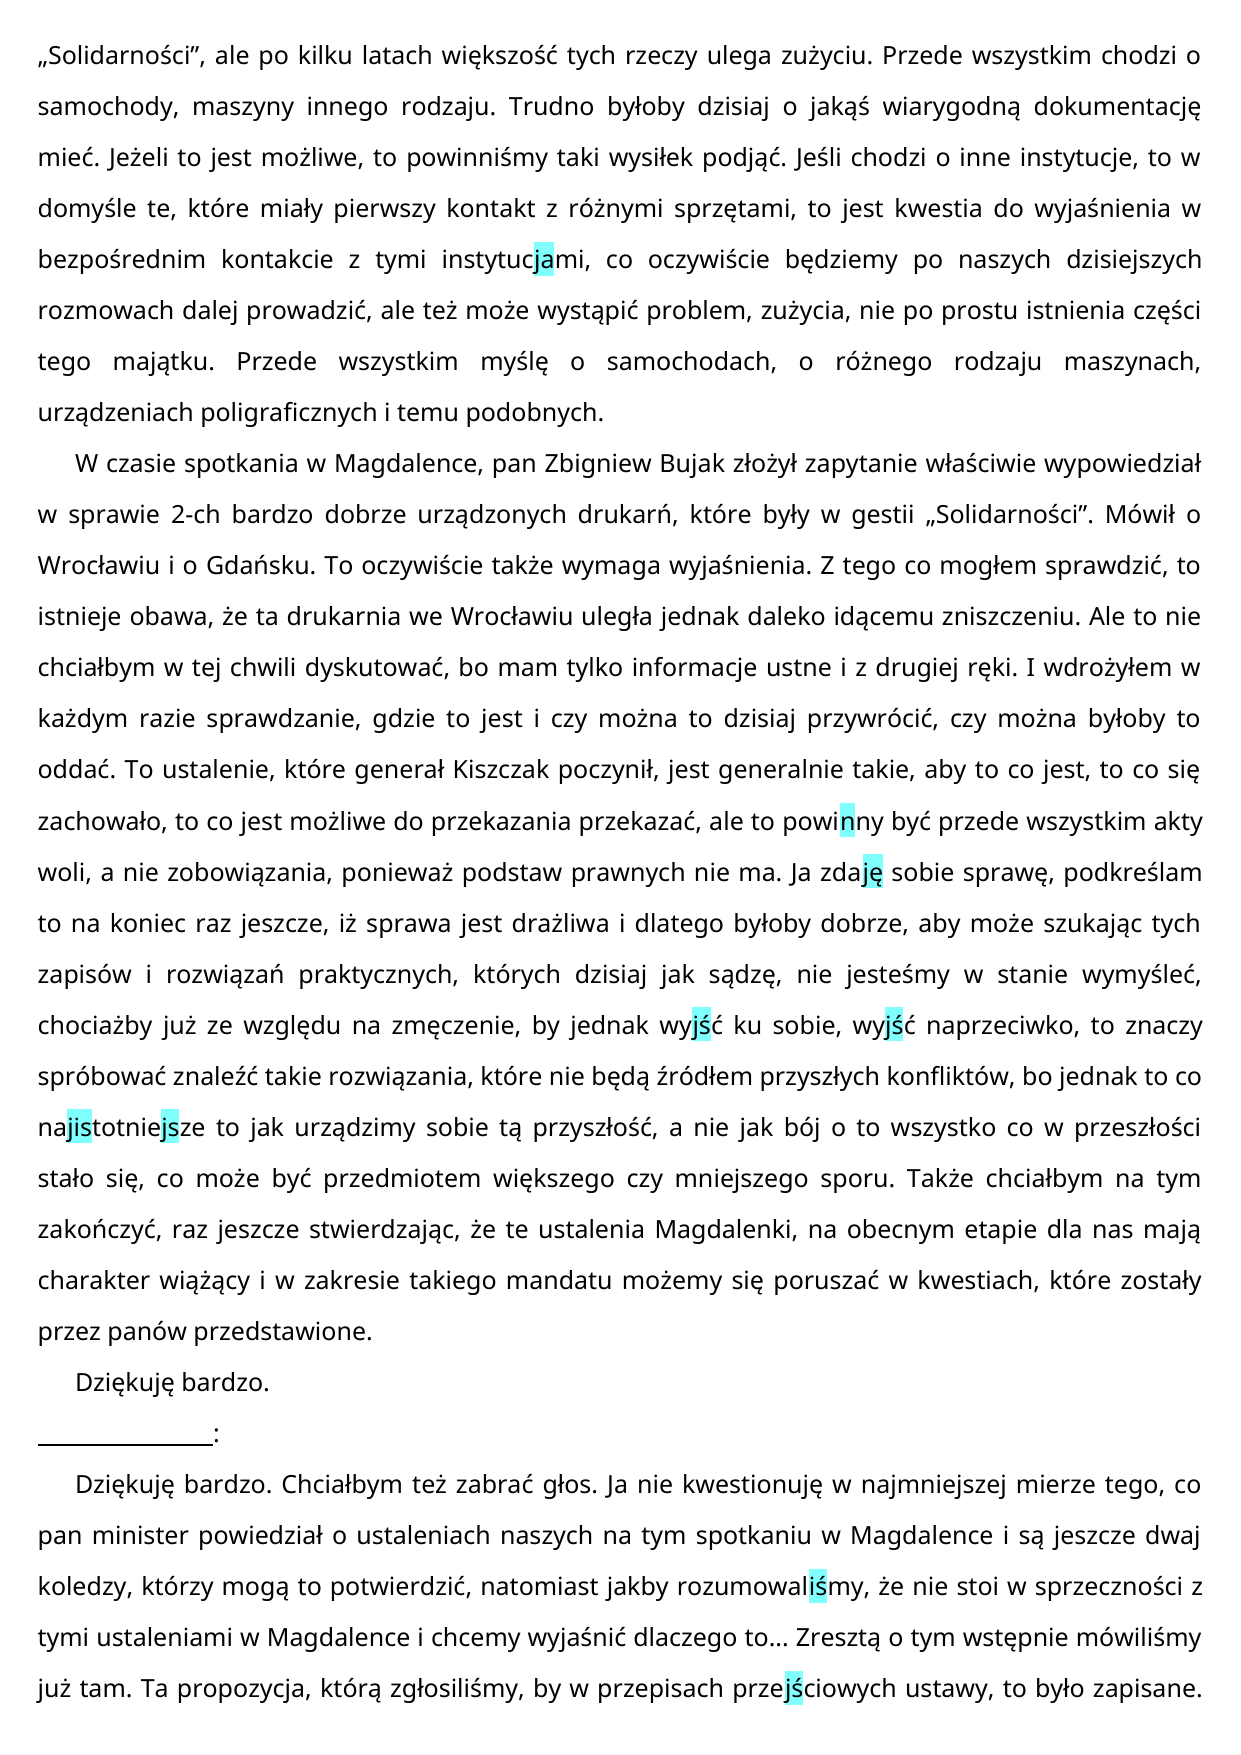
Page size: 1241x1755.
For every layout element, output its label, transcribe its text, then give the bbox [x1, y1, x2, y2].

text „Solidarności”, ale po kilku latach większość tych rzeczy ulega zużyciu. Przede wszystkim chodzi o samochody, maszyny innego rodzaju. Trudno byłoby dzisiaj o jakąś wiarygodną dokumentację mieć. Jeżeli to jest możliwe, to powinniśmy taki wysiłek podjąć. Jeśli chodzi o inne instytucje, to w domyśle te, które miały pierwszy kontakt z różnymi sprzętami, to jest kwestia do wyjaśnienia w bezpośrednim kontakcie z tymi instytucjami, co oczywiście będziemy po naszych dzisiejszych rozmowach dalej prowadzić, ale też może wystąpić problem, zużycia, nie po prostu istnienia części tego majątku. Przede wszystkim myślę o samochodach, o różnego rodzaju maszynach, urządzeniach poligraficznych i temu podobnych. [37, 37, 1203, 429]
text W czasie spotkania w Magdalence, pan Zbigniew Bujak złożył zapytanie właściwie wypowiedział w sprawie 2-ch bardzo dobrze urządzonych drukarń, które były w gestii „Solidarności”. Mówił o Wrocławiu i o Gdańsku. To oczywiście także wymaga wyjaśnienia. Z tego co mogłem sprawdzić, to istnieje obawa, że ta drukarnia we Wrocławiu uległa jednak daleko idącemu zniszczeniu. Ale to nie chciałbym w tej chwili dyskutować, bo mam tylko informacje ustne i z drugiej ręki. I wdrożyłem w każdym razie sprawdzanie, gdzie to jest i czy można to dzisiaj przywrócić, czy można byłoby to oddać. To ustalenie, które generał Kiszczak poczynił, jest generalnie takie, aby to co jest, to co się zachowało, to co jest możliwe do przekazania przekazać, ale to powinny być przede wszystkim akty woli, a nie zobowiązania, ponieważ podstaw prawnych nie ma. Ja zdaję sobie sprawę, podkreślam to na koniec raz jeszcze, iż sprawa jest drażliwa i dlatego byłoby dobrze, aby może szukając tych zapisów i rozwiązań praktycznych, których dzisiaj jak sądzę, nie jesteśmy w stanie wymyśleć, chociażby już ze względu na zmęczenie, by jednak wyjść ku sobie, wyjść naprzeciwko, to znaczy spróbować znaleźć takie rozwiązania, które nie będą źródłem przyszłych konfliktów, bo jednak to co najistotniejsze to jak urządzimy sobie tą przyszłość, a nie jak bój o to wszystko co w przeszłości stało się, co może być przedmiotem większego czy mniejszego sporu. Także chciałbym na tym zakończyć, raz jeszcze stwierdzając, że te ustalenia Magdalenki, na obecnym etapie dla nas mają charakter wiążący i w zakresie takiego mandatu możemy się poruszać w kwestiach, które zostały przez panów przedstawione. [37, 446, 1203, 1348]
text Dziękuję bardzo. [37, 1364, 1203, 1399]
text Dziękuję bardzo. Chciałbym też zabrać głos. Ja nie kwestionuję w najmniejszej mierze tego, co pan minister powiedział o ustaleniach naszych na tym spotkaniu w Magdalence i są jeszcze dwaj koledzy, którzy mogą to potwierdzić, natomiast jakby rozumowaliśmy, że nie stoi w sprzeczności z tymi ustaleniami w Magdalence i chcemy wyjaśnić dlaczego to... Zresztą o tym wstępnie mówiliśmy już tam. Ta propozycja, którą zgłosiliśmy, by w przepisach przejściowych ustawy, to było zapisane. [37, 1467, 1203, 1705]
text : [37, 1416, 1203, 1450]
